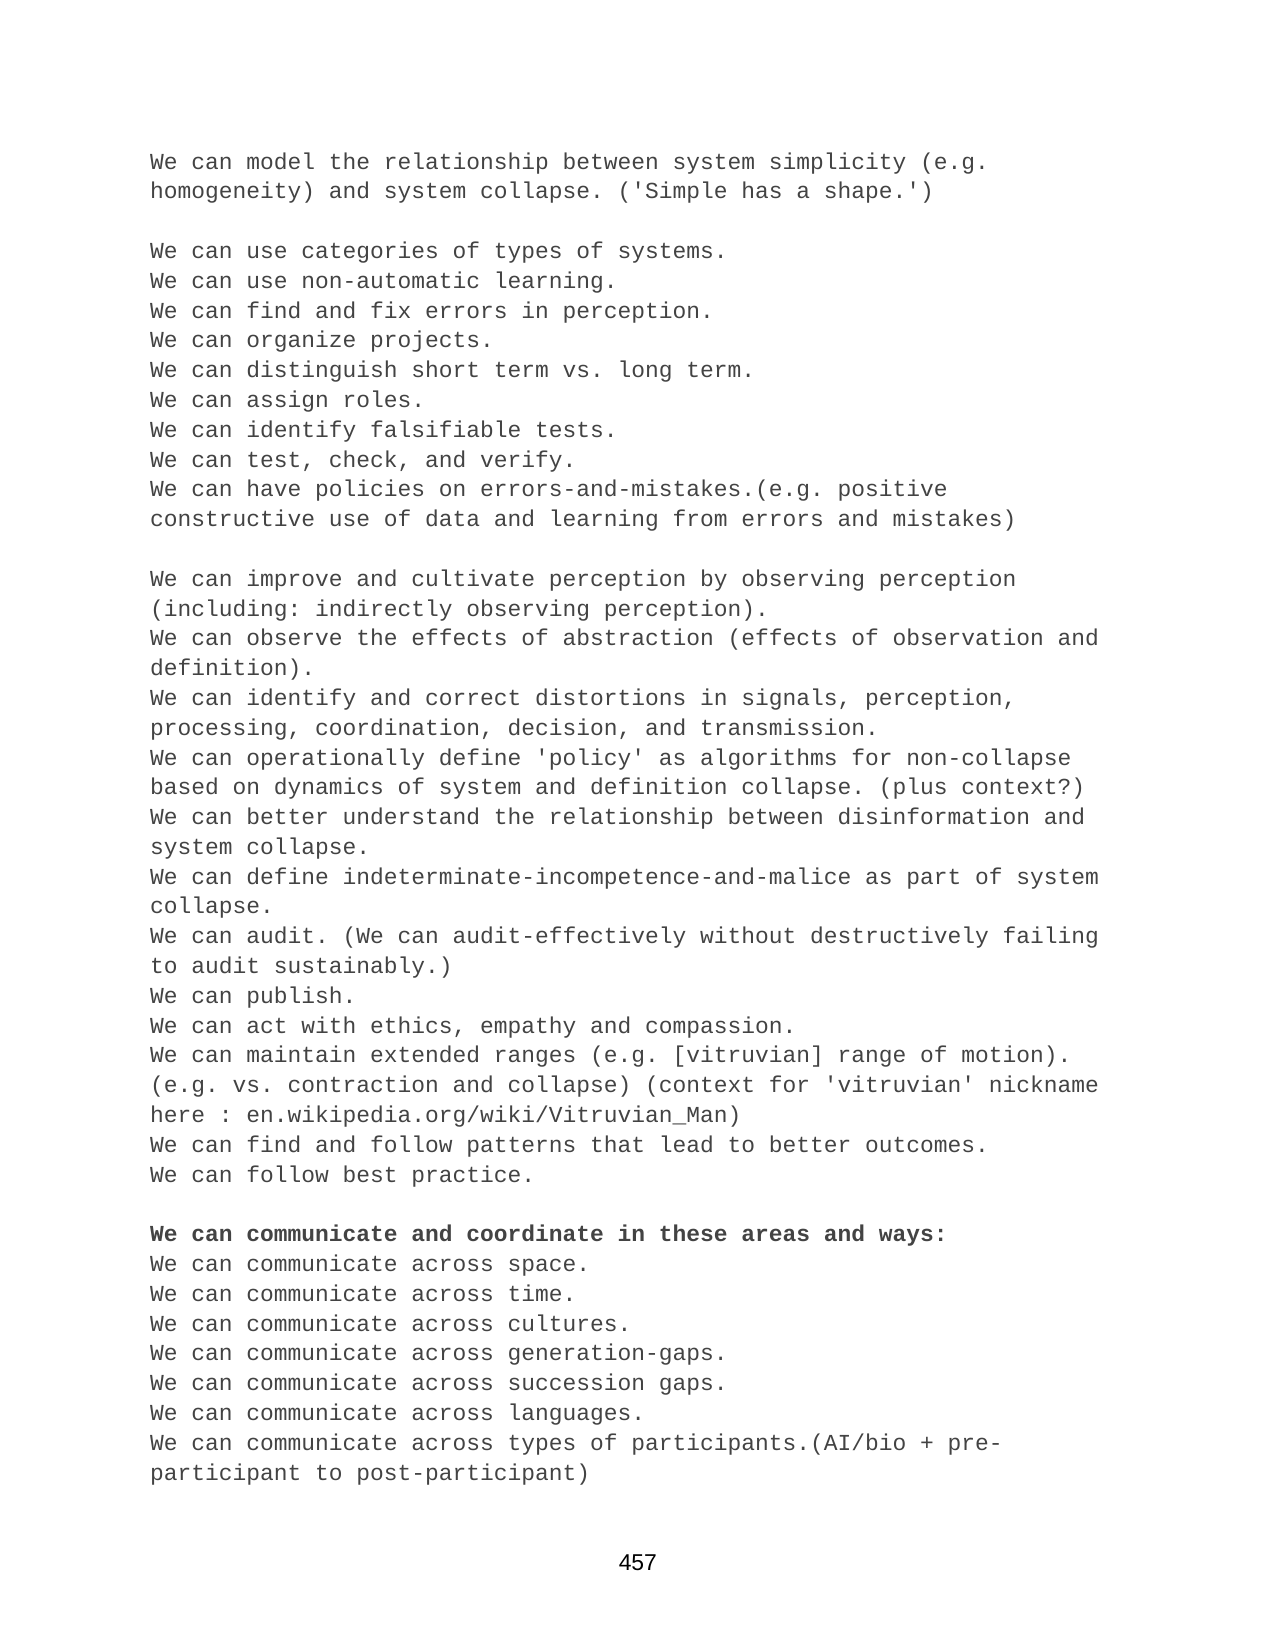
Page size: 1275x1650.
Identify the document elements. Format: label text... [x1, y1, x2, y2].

text We can have policies on errors-and-mistakes.(e.g. positive constructive use of data and learning from errors and mistakes) [150, 478, 1125, 533]
text We can communicate across cultures. [150, 1312, 1125, 1338]
text We can test, check, and verify. [150, 448, 1125, 474]
text We can communicate across types of participants.(AI/bio + pre-participant to post-participant) [150, 1431, 1125, 1487]
text We can define indeterminate-incompetence-and-malice as part of system collapse. [150, 865, 1125, 921]
text We can find and fix errors in perception. [150, 299, 1125, 325]
text We can observe the effects of abstraction (effects of observation and definition). [150, 627, 1125, 682]
text We can maintain extended ranges (e.g. [vitruvian] range of motion). (e.g. vs. contraction and collapse) (context for 'vitruvian' nickname here : en.wikipedia.org/wiki/Vitruvian_Man) [150, 1044, 1125, 1129]
text We can organize projects. [150, 329, 1125, 355]
text We can identify and correct distortions in signals, perception, processing, coordination, decision, and transmission. [150, 686, 1125, 742]
text We can audit. (We can audit-effectively without destructively failing to audit sustainably.) [150, 924, 1125, 980]
text We can publish. [150, 984, 1125, 1010]
text We can identify falsifiable tests. [150, 418, 1125, 444]
text We can communicate and coordinate in these areas and ways: [150, 1222, 1125, 1248]
text We can use non-automatic learning. [150, 269, 1125, 295]
text We can communicate across time. [150, 1282, 1125, 1308]
text We can better understand the relationship between disinformation and system collapse. [150, 805, 1125, 861]
text We can follow best practice. [150, 1163, 1125, 1189]
text We can communicate across succession gaps. [150, 1371, 1125, 1397]
text We can communicate across space. [150, 1252, 1125, 1278]
text We can communicate across generation-gaps. [150, 1342, 1125, 1368]
text We can assign roles. [150, 388, 1125, 414]
text We can operationally define 'policy' as algorithms for non-collapse based on dynamics of system and definition collapse. (plus context?) [150, 746, 1125, 802]
text We can improve and cultivate perception by observing perception (including: indirectly observing perception). [150, 567, 1125, 623]
text We can model the relationship between system simplicity (e.g. homogeneity) and system collapse. ('Simple has a shape.') [150, 150, 1125, 206]
text We can communicate across languages. [150, 1401, 1125, 1427]
text We can distinguish short term vs. long term. [150, 358, 1125, 384]
text We can act with ethics, empathy and compassion. [150, 1014, 1125, 1040]
text We can use categories of types of systems. [150, 239, 1125, 265]
text We can find and follow patterns that lead to better outcomes. [150, 1133, 1125, 1159]
